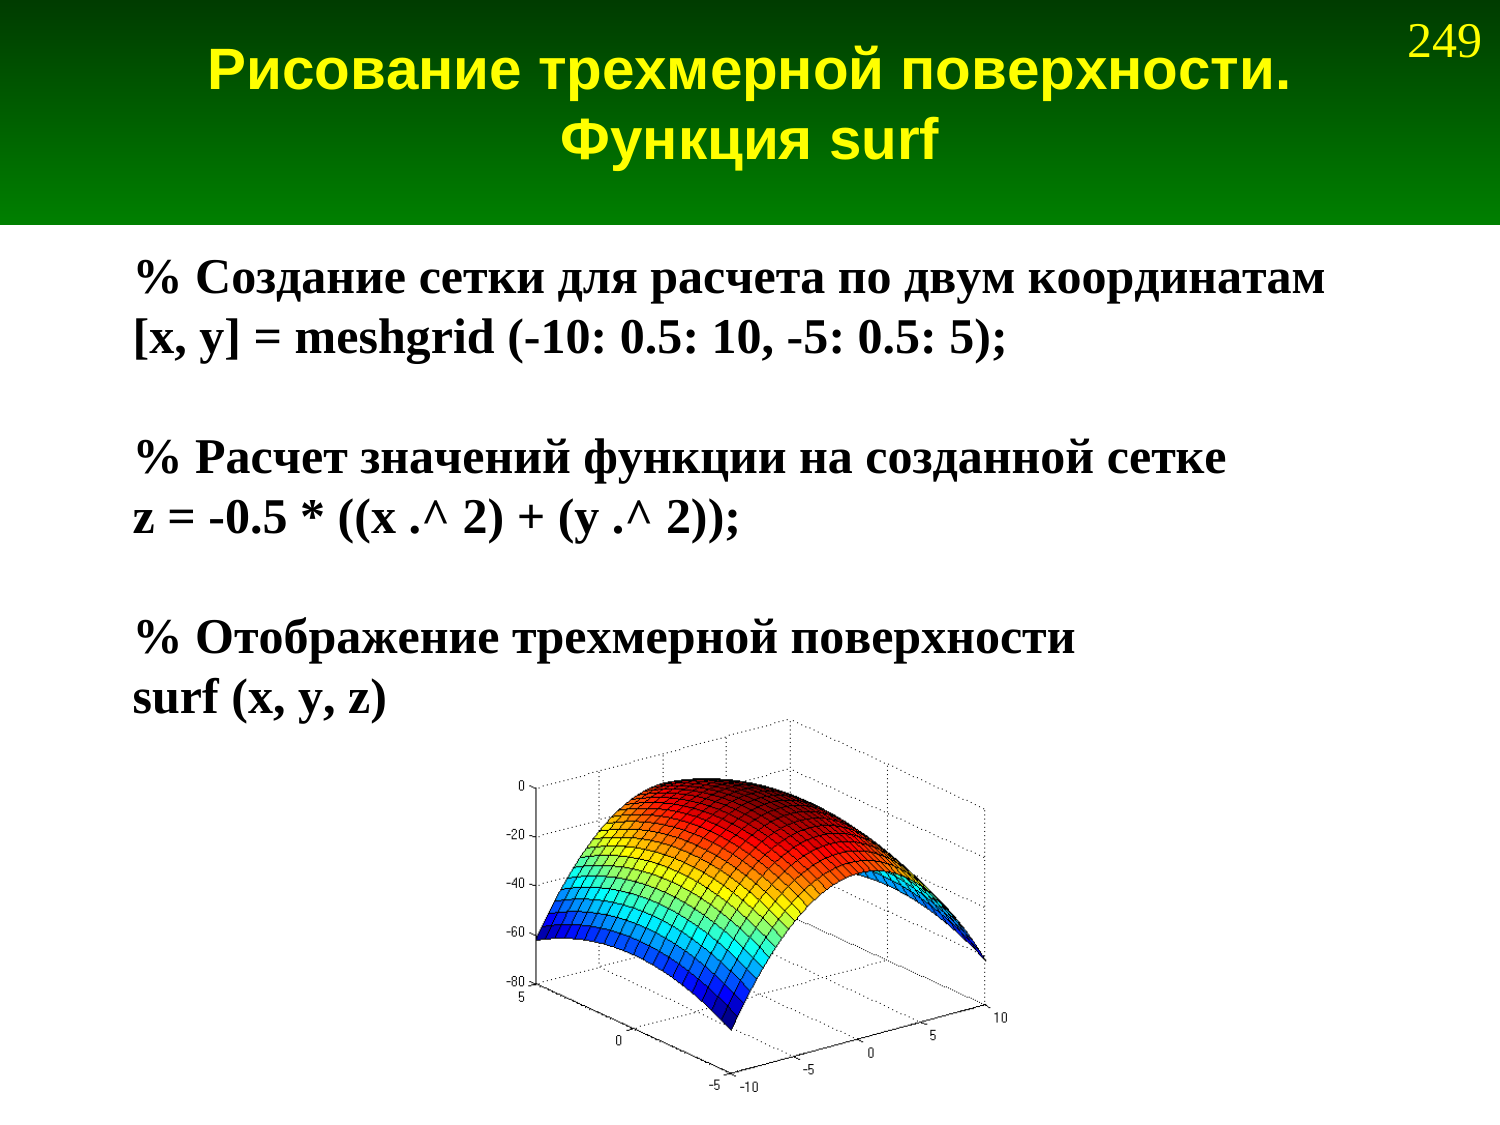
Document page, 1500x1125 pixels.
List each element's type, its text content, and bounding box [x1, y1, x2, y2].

picture [460, 732, 1040, 1121]
title Рисование трехмерной поверхности. Функция surf [112, 7, 1388, 195]
text_box % Создание сетки для расчета по двум координатам [x, y] = meshgrid (-10: 0.5: 10, -5: 0.5: 5); % Расчет значений функции на созданной сетке z = -0.5 * ((x .^ 2) + (y .^ 2)); % Отображение трехмерной поверхности surf (x, y, z) [117, 236, 1426, 732]
